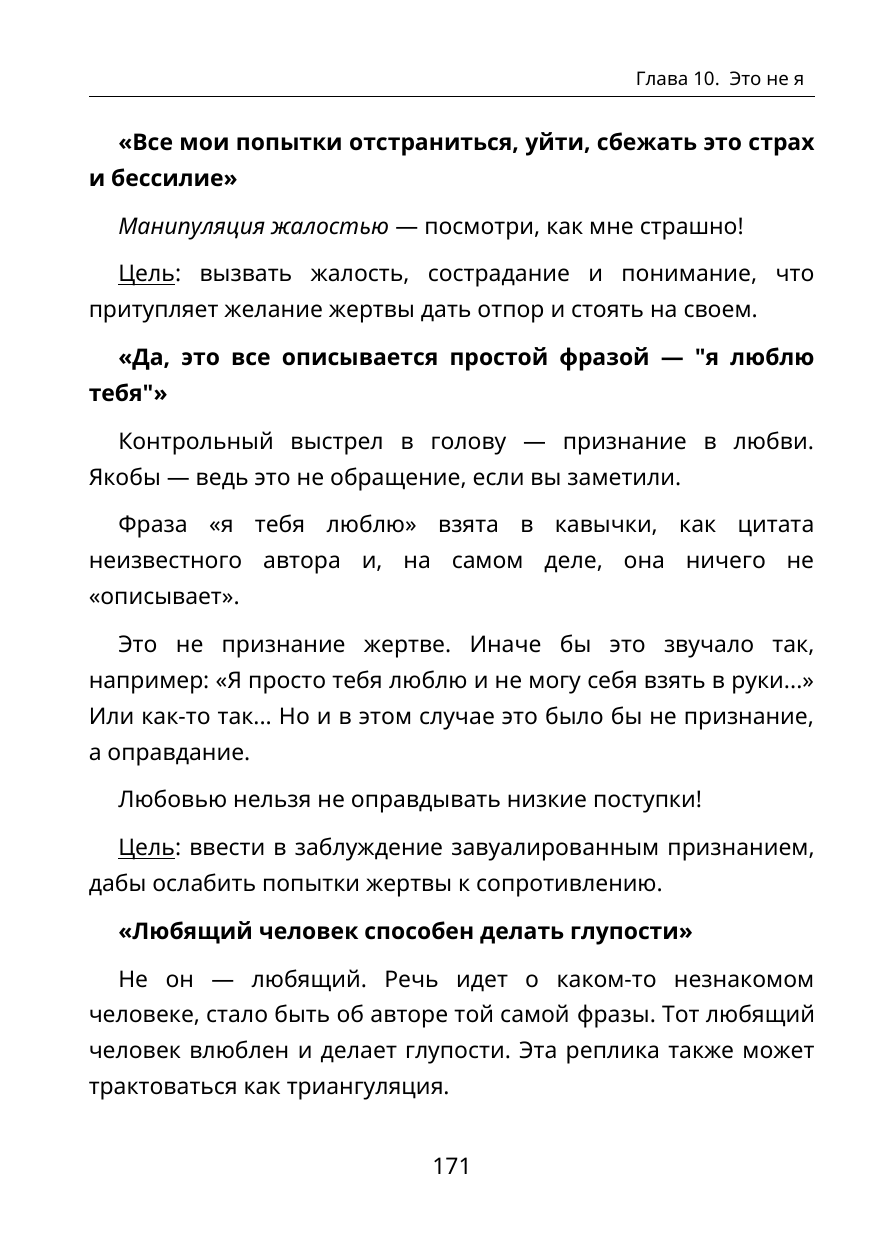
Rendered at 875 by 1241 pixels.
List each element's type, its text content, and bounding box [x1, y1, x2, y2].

text Цель: вызвать жалость, сострадание и понимание, что притупляет желание жертвы дать отпор и стоять на своем. [88, 257, 815, 324]
text «Да, это все описывается простой фразой — "я люблю тебя"» [88, 341, 815, 408]
text Манипуляция жалостью — посмотри, как мне страшно! [88, 210, 815, 241]
text Фраза «я тебя люблю» взята в кавычки, как цитата неизвестного автора и, на самом деле, она ничего не «описывает». [88, 508, 815, 611]
text «Любящий человек способен делать глупости» [88, 915, 815, 946]
text Любовью нельзя не оправдывать низкие поступки! [88, 783, 815, 815]
text «Все мои попытки отстраниться, уйти, сбежать это страх и бессилие» [88, 126, 815, 193]
text Не он — любящий. Речь идет о каком-то незнакомом человеке, стало быть об авторе той самой фразы. Тот любящий человек влюблен и делает глупости. Эта реплика также может трактоваться как триангуляция. [88, 962, 815, 1102]
text Цель: ввести в заблуждение завуалированным признанием, дабы ослабить попытки жертвы к сопротивлению. [88, 831, 815, 898]
text Это не признание жертве. Иначе бы это звучало так, например: «Я просто тебя люблю и не могу себя взять в руки...» Или как-то так... Но и в этом случае это было бы не признание, а оправдание. [88, 628, 815, 767]
text Контрольный выстрел в голову — признание в любви. Якобы — ведь это не обращение, если вы заметили. [88, 425, 815, 492]
